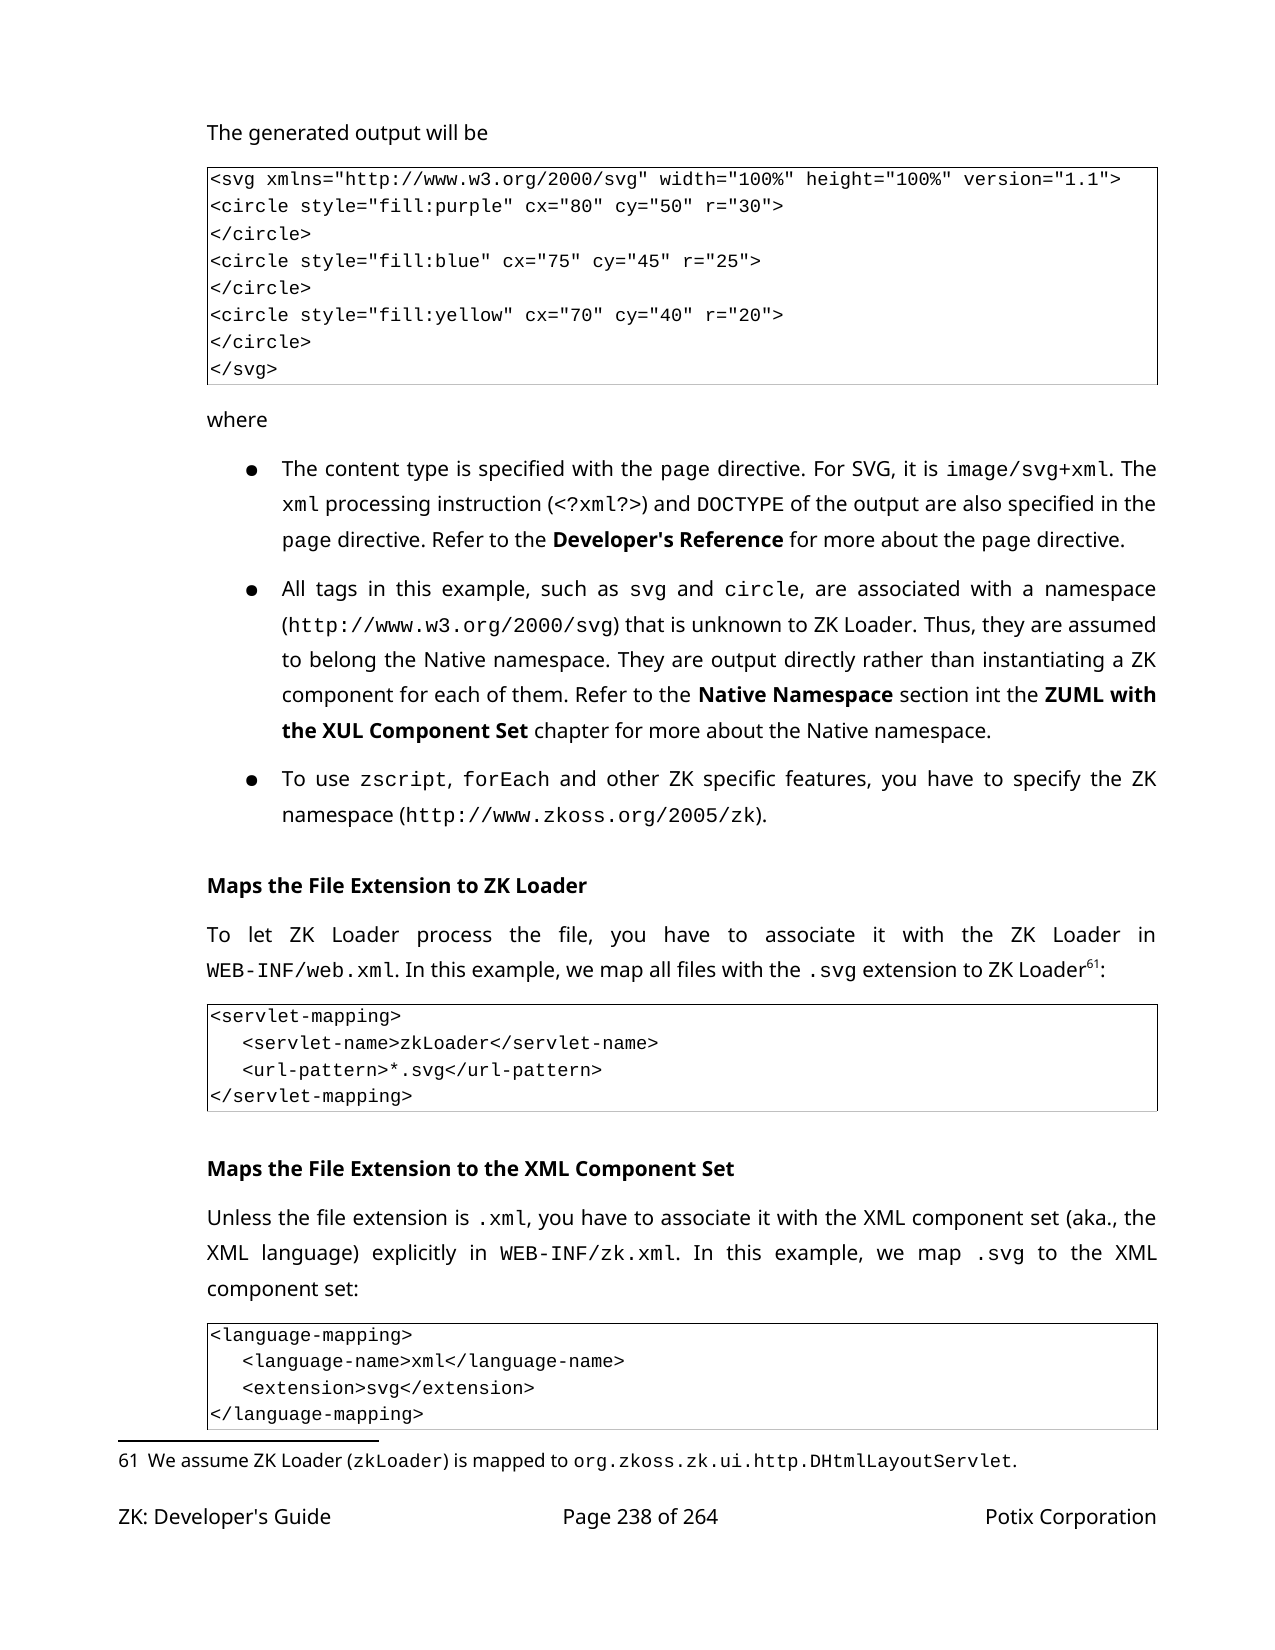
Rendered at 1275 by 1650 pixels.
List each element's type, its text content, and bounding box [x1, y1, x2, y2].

text We assume ZK Loader (zkLoader) is mapped to org.zkoss.zk.ui.http.DHtmlLayoutServlet. [118, 1447, 1157, 1473]
text <circle style="fill:purple" cx="80" cy="50" r="30"> [208, 194, 1157, 218]
text </circle> [208, 221, 1157, 246]
list The content type is specified with the page directive. For SVG, it is image/svg+xml. The xml processing instruction (<?xml?>) and DOCTYPE of the output are also specified in the page directive. Refer to the Developer's Reference for more about the page directive. [244, 454, 1157, 554]
subtitle Maps the File Extension to the XML Component Set [207, 1154, 1157, 1182]
text <circle style="fill:blue" cx="75" cy="45" r="25"> [208, 248, 1157, 273]
text <language-mapping> <language-name>xml</language-name> <extension>svg</extension> </language-mapping> [208, 1324, 1157, 1429]
text <svg xmlns="http://www.w3.org/2000/svg" width="100%" height="100%" version="1.1"> [208, 168, 1157, 191]
text </circle> [208, 330, 1157, 354]
list All tags in this example, such as svg and circle, are associated with a namespace (http://www.w3.org/2000/svg) that is unknown to ZK Loader. Thus, they are assumed to belong the Native namespace. They are output directly rather than instantiating a ZK component for each of them. Refer to the Native Namespace section int the ZUML with the XUL Component Set chapter for more about the Native namespace. [244, 574, 1157, 744]
text To let ZK Loader process the file, you have to associate it with the ZK Loader in WEB-INF/web.xml. In this example, we map all files with the .svg extension to ZK Loader: [207, 920, 1157, 984]
list To use zscript, forEach and other ZK specific features, you have to specify the ZK namespace (http://www.zkoss.org/2005/zk). [244, 764, 1157, 829]
text <circle style="fill:yellow" cx="70" cy="40" r="20"> [208, 303, 1157, 327]
text Unless the file extension is .xml, you have to associate it with the XML component set (aka., the XML language) explicitly in WEB-INF/zk.xml. In this example, we map .svg to the XML component set: [207, 1203, 1157, 1302]
text The generated output will be [207, 118, 1157, 146]
text </circle> [208, 276, 1157, 300]
text <servlet-mapping> <servlet-name>zkLoader</servlet-name> <url-pattern>*.svg</url-pattern> </servlet-mapping> [208, 1005, 1157, 1111]
text where [207, 405, 1157, 433]
subtitle Maps the File Extension to ZK Loader [207, 871, 1157, 899]
text </svg> [208, 357, 1157, 384]
